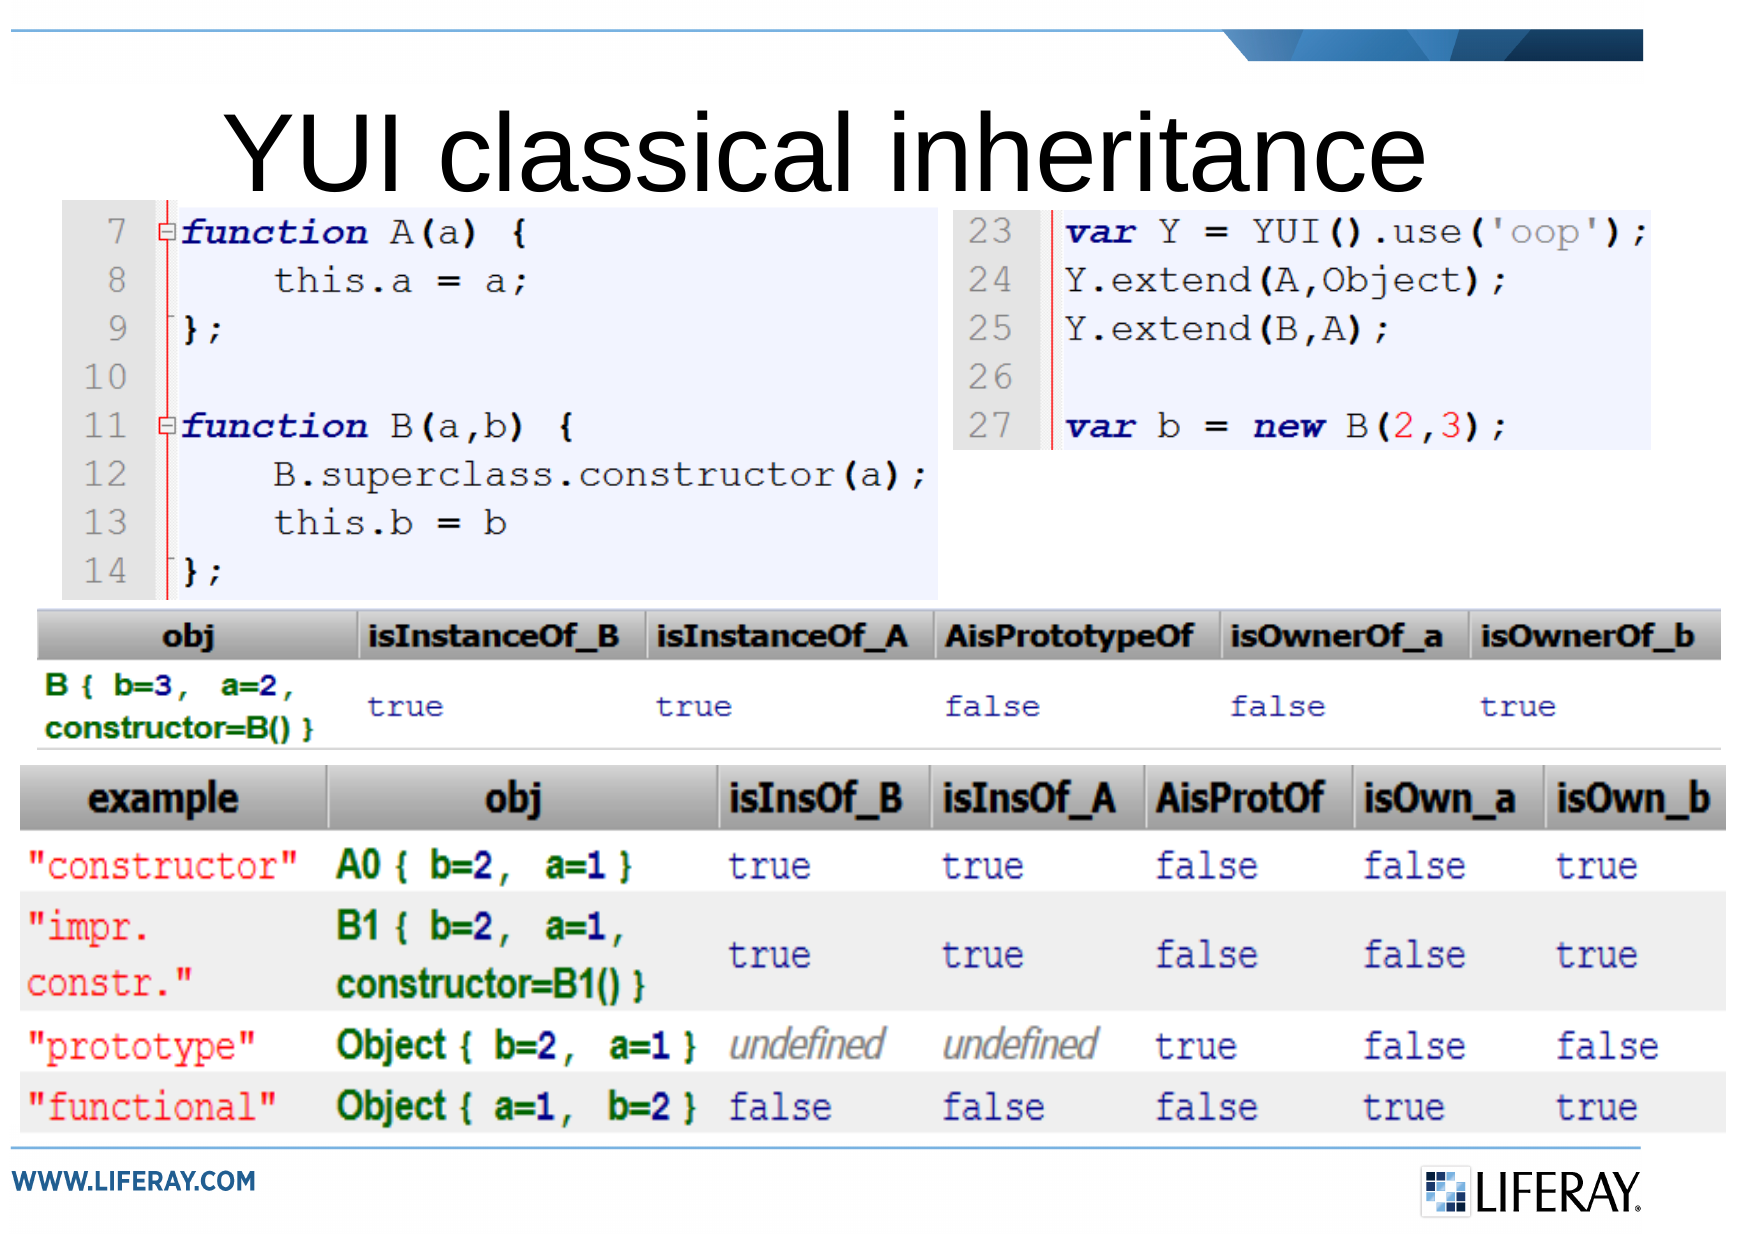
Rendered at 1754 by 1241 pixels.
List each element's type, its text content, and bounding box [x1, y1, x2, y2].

picture [11, 0, 1644, 84]
picture [9, 765, 1726, 1234]
picture [62, 200, 938, 601]
picture [37, 608, 1721, 751]
title YUI classical inheritance [82, 49, 1571, 257]
picture [953, 210, 1651, 451]
